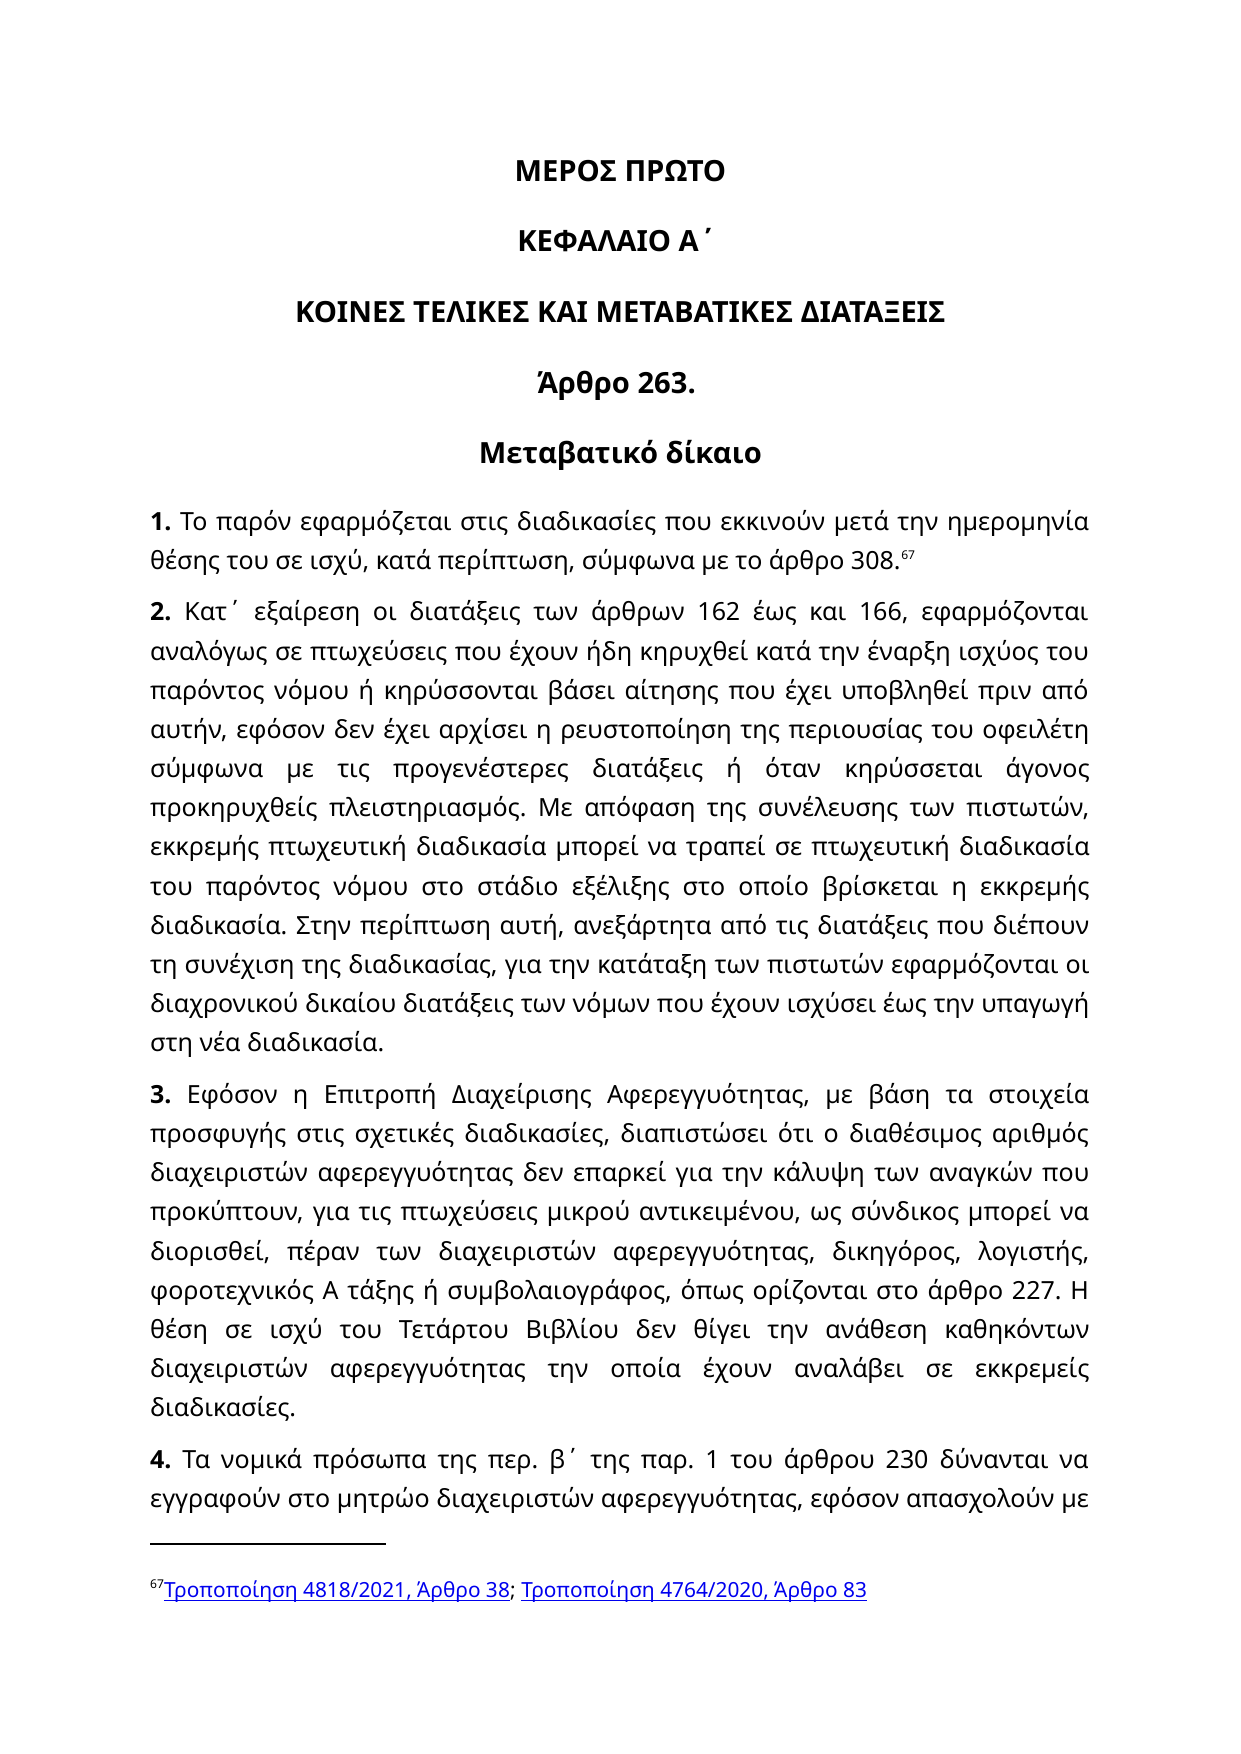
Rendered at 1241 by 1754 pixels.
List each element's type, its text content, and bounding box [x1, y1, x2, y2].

text Τροποποίηση 4818/2021, Άρθρο 38; Τροποποίηση 4764/2020, Άρθρο 83 [150, 1576, 1090, 1604]
subtitle ΜΕΡΟΣ ΠΡΩΤΟ [150, 150, 1090, 190]
text 3. Εφόσον η Επιτροπή Διαχείρισης Αφερεγγυότητας, με βάση τα στοιχεία προσφυγής στις σχετικές διαδικασίες, διαπιστώσει ότι ο διαθέσιμος αριθμός διαχειριστών αφερεγγυότητας δεν επαρκεί για την κάλυψη των αναγκών που προκύπτουν, για τις πτωχεύσεις μικρού αντικειμένου, ως σύνδικος μπορεί να διορισθεί, πέραν των διαχειριστών αφερεγγυότητας, δικηγόρος, λογιστής, φοροτεχνικός Α τάξης ή συμβολαιογράφος, όπως ορίζονται στο άρθρο 227. Η θέση σε ισχύ του Τετάρτου Βιβλίου δεν θίγει την ανάθεση καθηκόντων διαχειριστών αφερεγγυότητας την οποία έχουν αναλάβει σε εκκρεμείς διαδικασίες. [150, 1076, 1090, 1424]
subtitle ΚΕΦΑΛΑΙΟ Α΄ [150, 221, 1090, 260]
text 1. Το παρόν εφαρμόζεται στις διαδικασίες που εκκινούν μετά την ημερομηνία θέσης του σε ισχύ, κατά περίπτωση, σύμφωνα με το άρθρο 308. [150, 503, 1090, 576]
subtitle Μεταβατικό δίκαιο [150, 432, 1090, 472]
text 2. Κατ΄ εξαίρεση οι διατάξεις των άρθρων 162 έως και 166, εφαρμόζονται αναλόγως σε πτωχεύσεις που έχουν ήδη κηρυχθεί κατά την έναρξη ισχύος του παρόντος νόμου ή κηρύσσονται βάσει αίτησης που έχει υποβληθεί πριν από αυτήν, εφόσον δεν έχει αρχίσει η ρευστοποίηση της περιουσίας του οφειλέτη σύμφωνα με τις προγενέστερες διατάξεις ή όταν κηρύσσεται άγονος προκηρυχθείς πλειστηριασμός. Με απόφαση της συνέλευσης των πιστωτών, εκκρεμής πτωχευτική διαδικασία μπορεί να τραπεί σε πτωχευτική διαδικασία του παρόντος νόμου στο στάδιο εξέλιξης στο οποίο βρίσκεται η εκκρεμής διαδικασία. Στην περίπτωση αυτή, ανεξάρτητα από τις διατάξεις που διέπουν τη συνέχιση της διαδικασίας, για την κατάταξη των πιστωτών εφαρμόζονται οι διαχρονικού δικαίου διατάξεις των νόμων που έχουν ισχύσει έως την υπαγωγή στη νέα διαδικασία. [150, 594, 1090, 1059]
text 4. Τα νομικά πρόσωπα της περ. β΄ της παρ. 1 του άρθρου 230 δύνανται να εγγραφούν στο μητρώο διαχειριστών αφερεγγυότητας, εφόσον απασχολούν με [150, 1441, 1090, 1515]
subtitle Άρθρο 263. [150, 362, 1090, 402]
subtitle ΚΟΙΝΕΣ ΤΕΛΙΚΕΣ ΚΑΙ ΜΕΤΑΒΑΤΙΚΕΣ ΔΙΑΤΑΞΕΙΣ [150, 291, 1090, 331]
